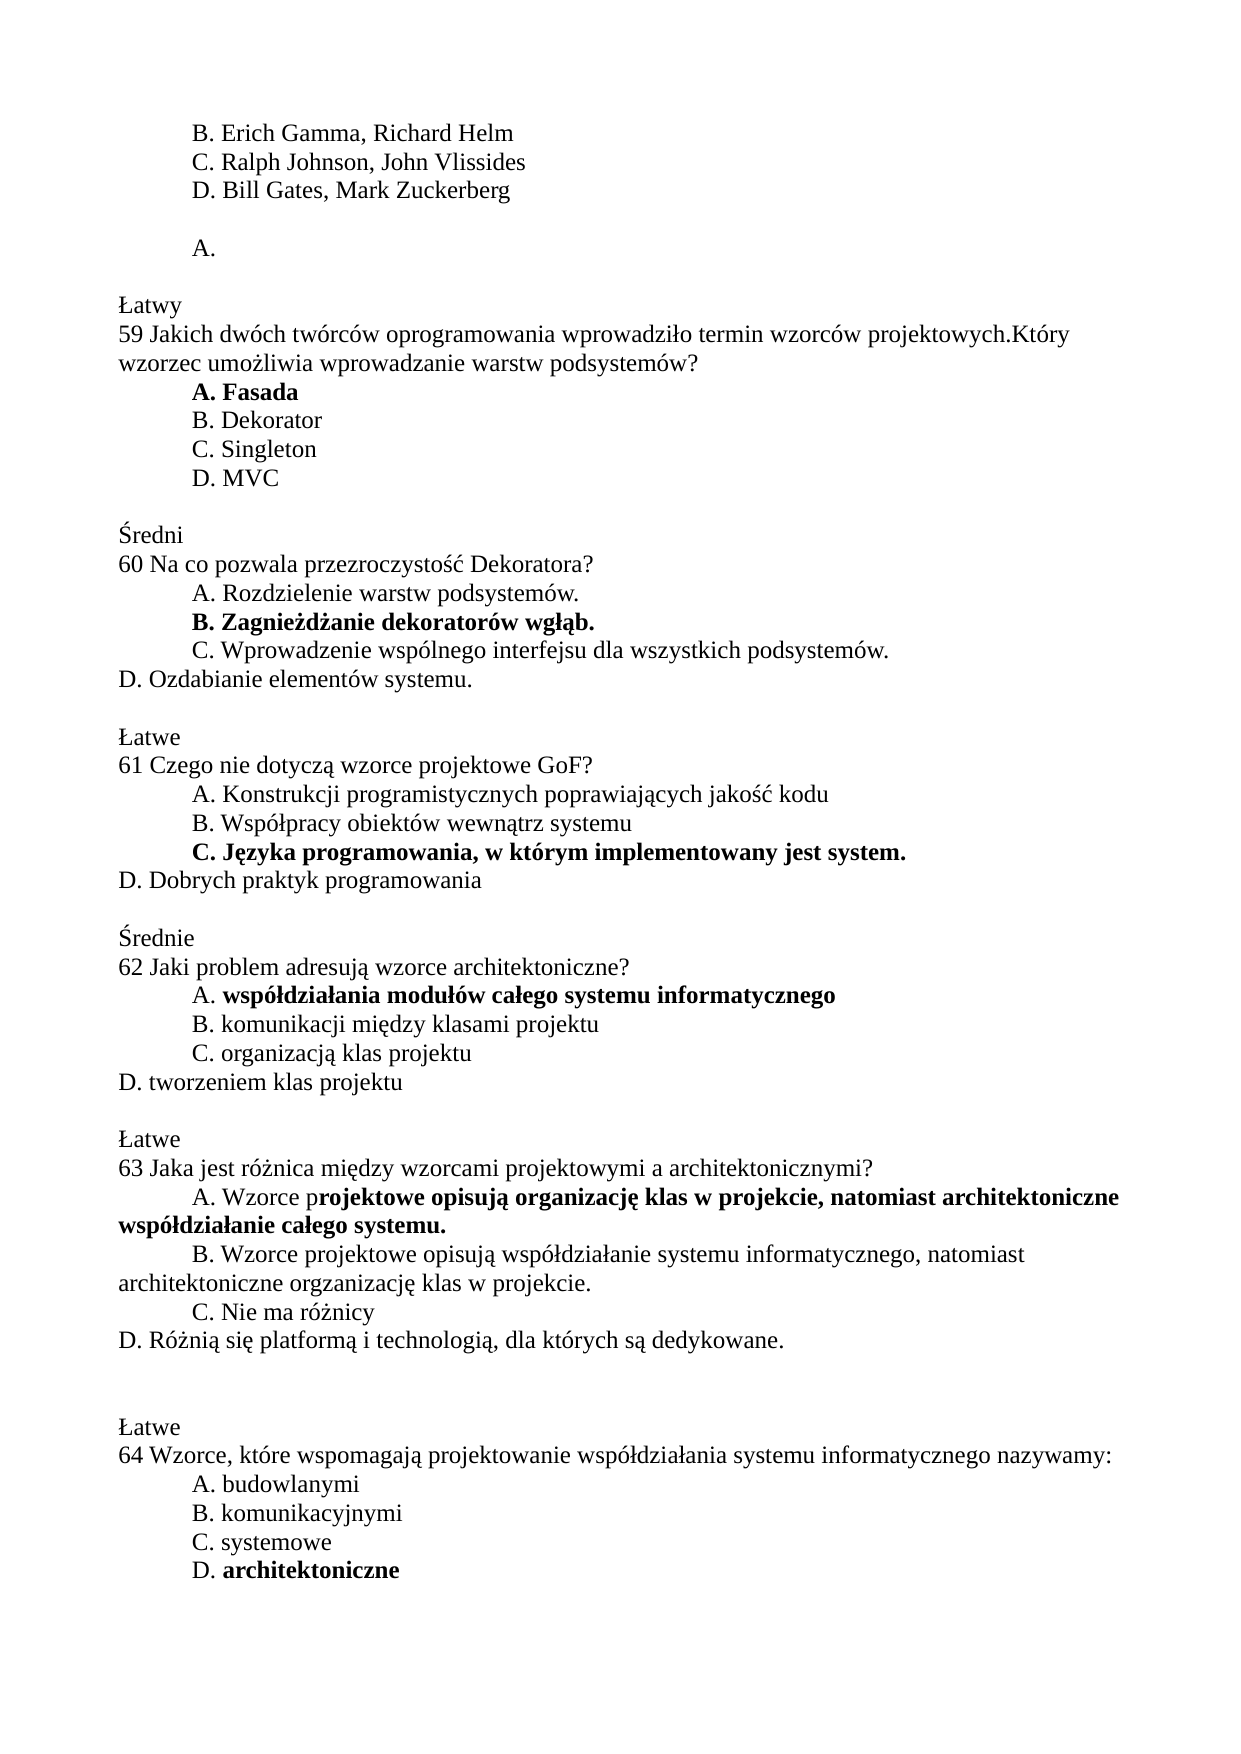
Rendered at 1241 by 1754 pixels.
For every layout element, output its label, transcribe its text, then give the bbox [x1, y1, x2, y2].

text A. budowlanymi [118, 1469, 1122, 1498]
text C. organizacją klas projektu [118, 1038, 1122, 1067]
text B. komunikacyjnymi [118, 1498, 1122, 1527]
list 62 Jaki problem adresują wzorce architektoniczne? [118, 952, 1122, 981]
text D. architektoniczne [118, 1556, 1122, 1584]
text A. [118, 233, 1122, 262]
text C. Języka programowania, w którym implementowany jest system. [118, 837, 1122, 866]
text Łatwy [118, 291, 1122, 319]
text B. Współpracy obiektów wewnątrz systemu [118, 808, 1122, 837]
text A. Konstrukcji programistycznych poprawiających jakość kodu [118, 779, 1122, 808]
text D. Bill Gates, Mark Zuckerberg [118, 176, 1122, 204]
text B. Erich Gamma, Richard Helm [118, 118, 1122, 147]
text Średnie [118, 923, 1122, 952]
text B. Zagnieżdżanie dekoratorów wgłąb. [118, 607, 1122, 636]
list 60 Na co pozwala przezroczystość Dekoratora? [118, 549, 1122, 578]
text C. Singleton [118, 434, 1122, 463]
text D. Ozdabianie elementów systemu. [118, 664, 1122, 693]
text Średni [118, 521, 1122, 549]
text A. Rozdzielenie warstw podsystemów. [118, 578, 1122, 607]
list 59 Jakich dwóch twórców oprogramowania wprowadziło termin wzorców projektowych.Który wzorzec umożliwia wprowadzanie warstw podsystemów? [118, 319, 1122, 377]
text B. Wzorce projektowe opisują współdziałanie systemu informatycznego, natomiast architektoniczne orgzanizację klas w projekcie. [118, 1239, 1122, 1297]
text D. tworzeniem klas projektu [118, 1067, 1122, 1096]
text A. Wzorce projektowe opisują organizację klas w projekcie, natomiast architektoniczne współdziałanie całego systemu. [118, 1182, 1122, 1239]
text C. Wprowadzenie wspólnego interfejsu dla wszystkich podsystemów. [118, 636, 1122, 664]
text B. komunikacji między klasami projektu [118, 1009, 1122, 1038]
text C. systemowe [118, 1527, 1122, 1556]
text D. MVC [118, 463, 1122, 492]
text A. Fasada [118, 377, 1122, 406]
text C. Ralph Johnson, John Vlissides [118, 147, 1122, 176]
text D. Różnią się platformą i technologią, dla których są dedykowane. [118, 1326, 1122, 1354]
text B. Dekorator [118, 406, 1122, 434]
list 61 Czego nie dotyczą wzorce projektowe GoF? [118, 751, 1122, 779]
text D. Dobrych praktyk programowania [118, 866, 1122, 894]
text Łatwe [118, 722, 1122, 751]
text Łatwe [118, 1124, 1122, 1153]
list 64 Wzorce, które wspomagają projektowanie współdziałania systemu informatycznego nazywamy: [118, 1441, 1122, 1469]
text Łatwe [118, 1412, 1122, 1441]
text A. współdziałania modułów całego systemu informatycznego [118, 981, 1122, 1009]
text C. Nie ma różnicy [118, 1297, 1122, 1326]
list 63 Jaka jest różnica między wzorcami projektowymi a architektonicznymi? [118, 1153, 1122, 1182]
